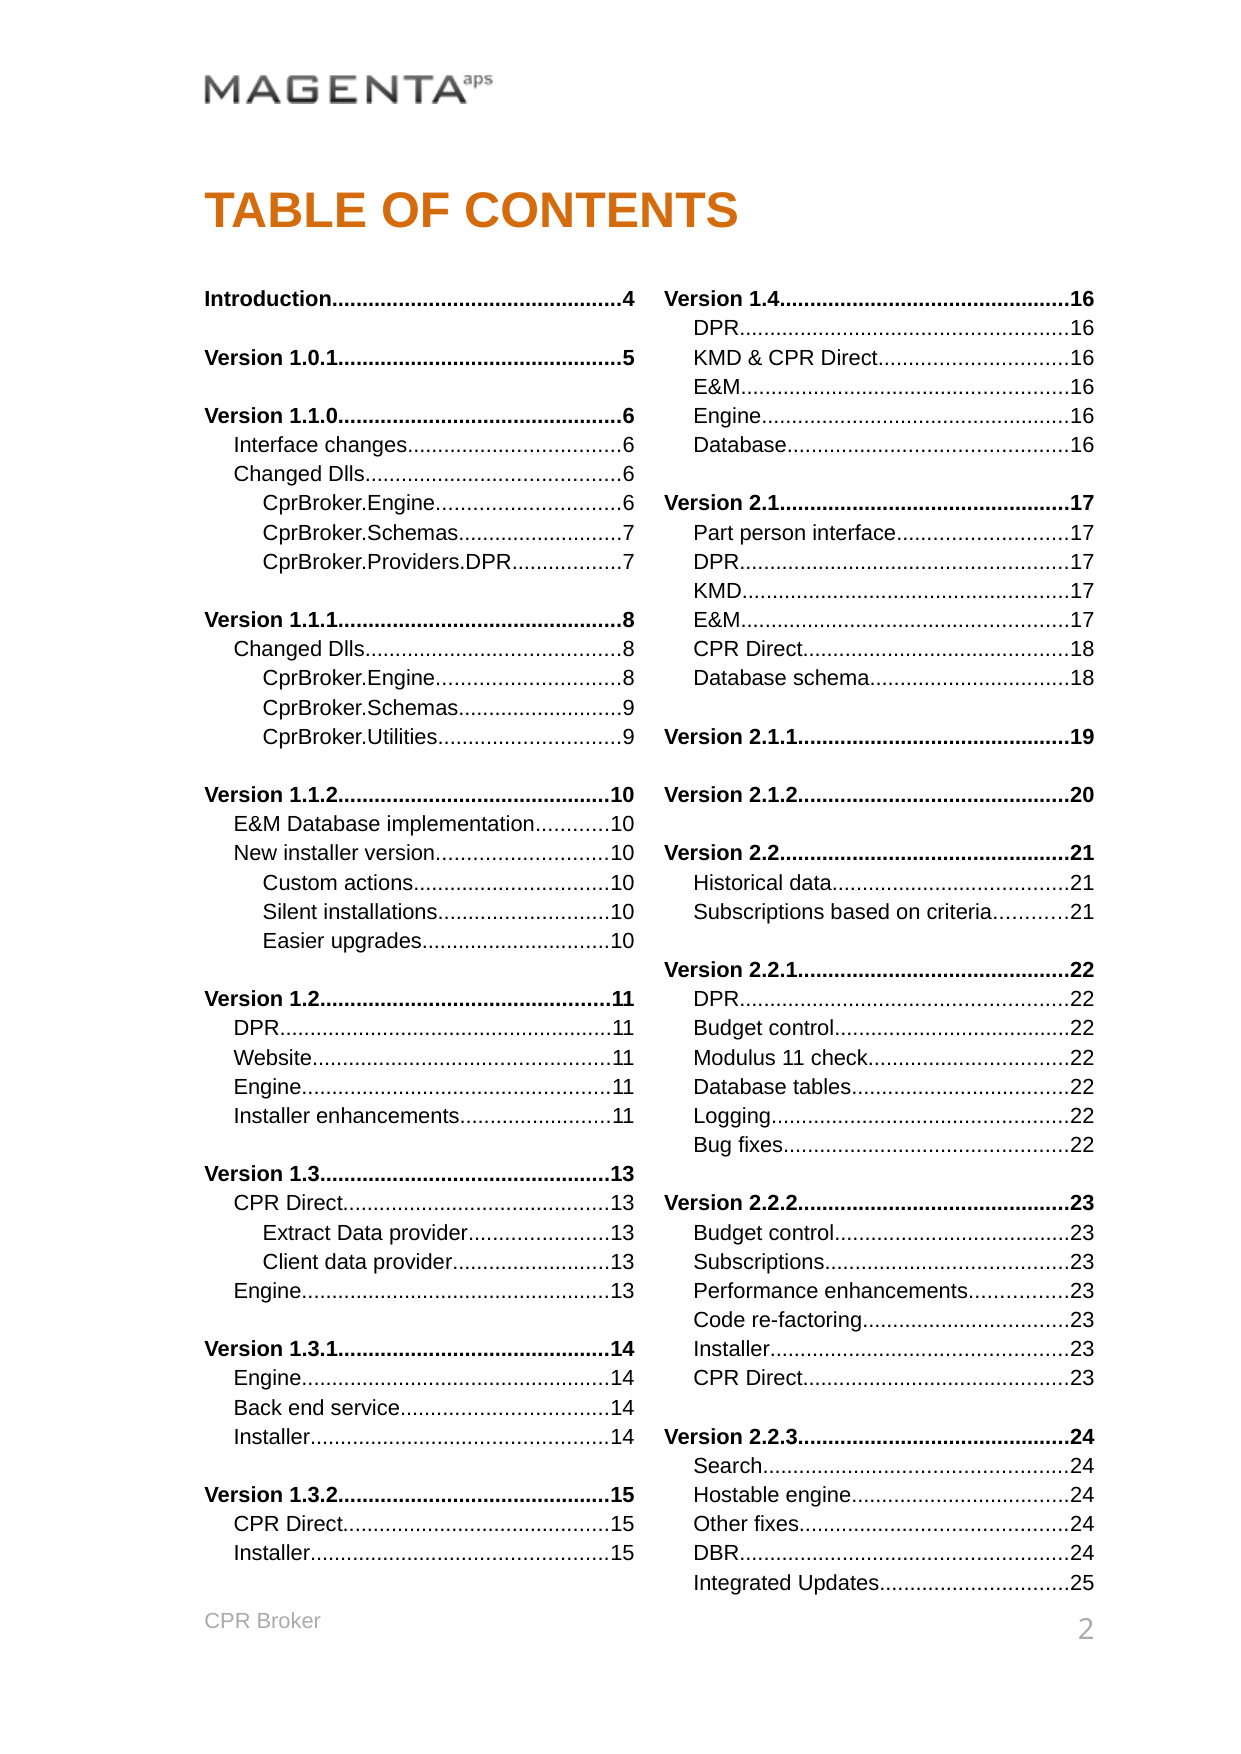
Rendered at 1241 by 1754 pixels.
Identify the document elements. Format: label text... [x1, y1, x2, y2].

text Bug fixes 22 [693, 1129, 1094, 1158]
text CprBroker.Engine 8 [262, 662, 634, 692]
text Interface changes 6 [233, 429, 634, 458]
text Database tables 22 [693, 1071, 1094, 1100]
text Engine 11 [233, 1071, 634, 1100]
text CprBroker.Providers.DPR 7 [262, 546, 634, 575]
text E&M 17 [693, 604, 1094, 633]
text CPR Direct 23 [693, 1362, 1094, 1392]
text Client data provider 13 [262, 1246, 634, 1275]
text Database 16 [693, 429, 1094, 458]
text Version 1.2 11 [204, 983, 634, 1012]
text Other fixes 24 [693, 1508, 1094, 1537]
text Performance enhancements 23 [693, 1275, 1094, 1304]
text Version 1.4 16 [664, 283, 1094, 312]
text Historical data 21 [693, 867, 1094, 896]
text Budget control 22 [693, 1012, 1094, 1042]
text DPR 11 [233, 1012, 634, 1042]
text Hostable engine 24 [693, 1479, 1094, 1508]
text Back end service 14 [233, 1392, 634, 1421]
text Version 1.1.1 8 [204, 604, 634, 633]
text CprBroker.Schemas 7 [262, 517, 634, 546]
text Integrated Updates 25 [693, 1567, 1094, 1596]
text New installer version 10 [233, 837, 634, 867]
text Easier upgrades 10 [262, 925, 634, 954]
text Subscriptions 23 [693, 1246, 1094, 1275]
subtitle Table of Contents [204, 181, 1094, 239]
text Budget control 23 [693, 1217, 1094, 1246]
text Part person interface 17 [693, 517, 1094, 546]
text Changed Dlls 8 [233, 633, 634, 662]
text Version 1.0.1 5 [204, 342, 634, 371]
text Installer 14 [233, 1421, 634, 1450]
text CprBroker.Utilities 9 [262, 721, 634, 750]
text DPR 16 [693, 312, 1094, 342]
text CprBroker.Schemas 9 [262, 692, 634, 721]
text Modulus 11 check 22 [693, 1042, 1094, 1071]
text Version 2.1 17 [664, 487, 1094, 517]
text DPR 22 [693, 983, 1094, 1012]
text Version 2.2.2 23 [664, 1187, 1094, 1217]
text DBR 24 [693, 1537, 1094, 1567]
text Version 1.1.0 6 [204, 400, 634, 429]
text Logging 22 [693, 1100, 1094, 1129]
text Version 2.2.1 22 [664, 954, 1094, 983]
text E&M Database implementation 10 [233, 808, 634, 837]
text Engine 16 [693, 400, 1094, 429]
text Website 11 [233, 1042, 634, 1071]
text CPR Direct 15 [233, 1508, 634, 1537]
text Version 2.1.2 20 [664, 779, 1094, 808]
text Subscriptions based on criteria 21 [693, 896, 1094, 925]
text Custom actions 10 [262, 867, 634, 896]
text KMD & CPR Direct 16 [693, 342, 1094, 371]
text DPR 17 [693, 546, 1094, 575]
text Version 1.3.1 14 [204, 1333, 634, 1362]
text CPR Direct 18 [693, 633, 1094, 662]
text Version 2.2.3 24 [664, 1421, 1094, 1450]
text Search 24 [693, 1450, 1094, 1479]
text Version 2.1.1 19 [664, 721, 1094, 750]
text KMD 17 [693, 575, 1094, 604]
text CPR Direct 13 [233, 1187, 634, 1217]
text Silent installations 10 [262, 896, 634, 925]
text CprBroker.Engine 6 [262, 487, 634, 517]
text Version 1.3 13 [204, 1158, 634, 1187]
text Code re-factoring 23 [693, 1304, 1094, 1333]
text Installer 23 [693, 1333, 1094, 1362]
text Version 1.3.2 15 [204, 1479, 634, 1508]
text E&M 16 [693, 371, 1094, 400]
text Extract Data provider 13 [262, 1217, 634, 1246]
picture [204, 75, 494, 104]
text Engine 13 [233, 1275, 634, 1304]
text Database schema 18 [693, 662, 1094, 692]
text Engine 14 [233, 1362, 634, 1392]
text Installer enhancements 11 [233, 1100, 634, 1129]
text Changed Dlls 6 [233, 458, 634, 487]
text Version 2.2 21 [664, 837, 1094, 867]
text Installer 15 [233, 1537, 634, 1567]
text Introduction 4 [204, 283, 634, 312]
text Version 1.1.2 10 [204, 779, 634, 808]
